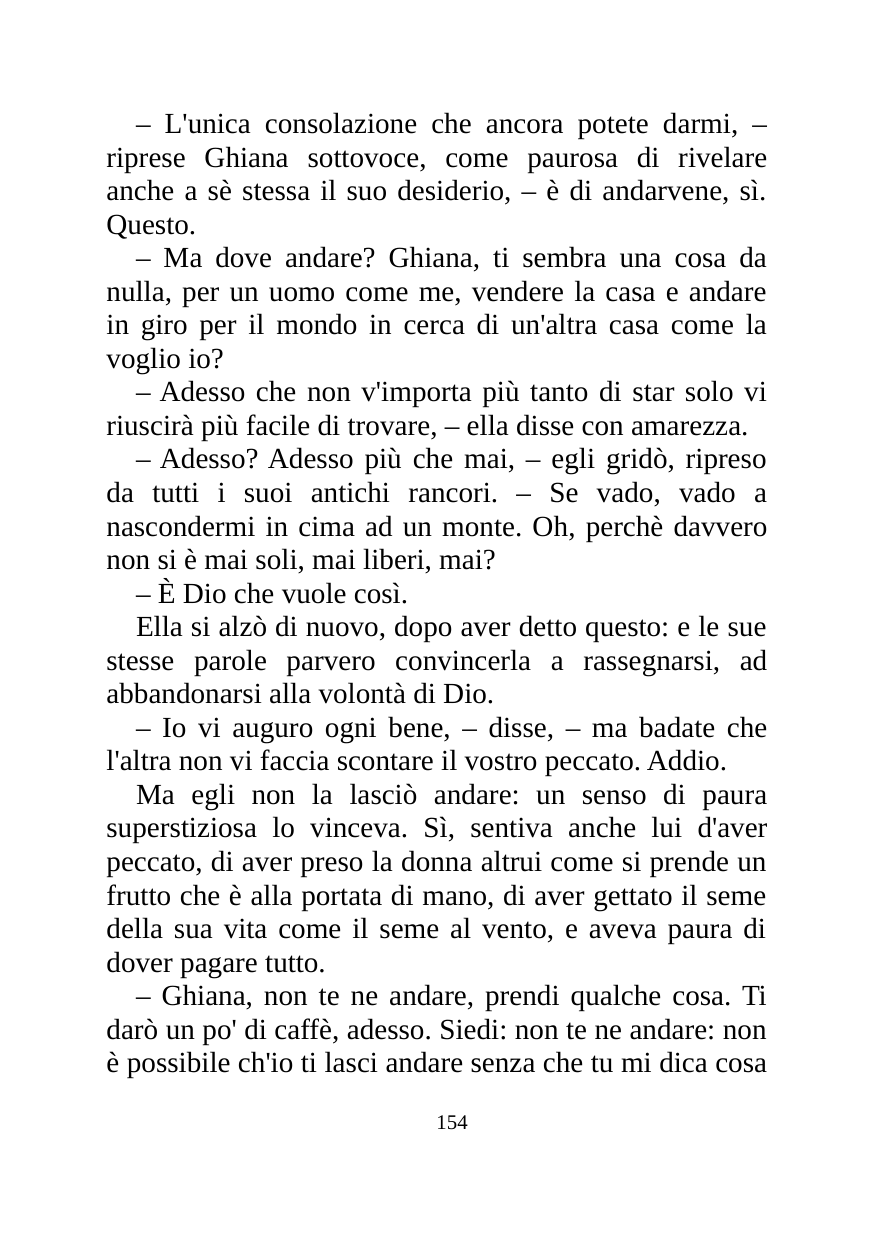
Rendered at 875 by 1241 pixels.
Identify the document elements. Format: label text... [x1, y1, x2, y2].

text – Ghiana, non te ne andare, prendi qualche cosa. Ti darò un po' di caffè, adesso. Siedi: non te ne andare: non è possibile ch'io ti lasci andare senza che tu mi dica cosa [106, 978, 768, 1079]
text – Ma dove andare? Ghiana, ti sembra una cosa da nulla, per un uomo come me, vendere la casa e andare in giro per il mondo in cerca di un'altra casa come la voglio io? [106, 240, 768, 374]
text – Adesso? Adesso più che mai, – egli gridò, ripreso da tutti i suoi antichi rancori. – Se vado, vado a nascondermi in cima ad un monte. Oh, perchè davvero non si è mai soli, mai liberi, mai? [106, 442, 768, 576]
text Ella si alzò di nuovo, dopo aver detto questo: e le sue stesse parole parvero convincerla a rassegnarsi, ad abbandonarsi alla volontà di Dio. [106, 609, 768, 710]
text – Io vi auguro ogni bene, – disse, – ma badate che l'altra non vi faccia scontare il vostro peccato. Addio. [106, 710, 768, 777]
text – L'unica consolazione che ancora potete darmi, – riprese Ghiana sottovoce, come paurosa di rivelare anche a sè stessa il suo desiderio, – è di andarvene, sì. Questo. [106, 106, 768, 240]
text Ma egli non la lasciò andare: un senso di paura superstiziosa lo vinceva. Sì, sentiva anche lui d'aver peccato, di aver preso la donna altrui come si prende un frutto che è alla portata di mano, di aver gettato il seme della sua vita come il seme al vento, e aveva paura di dover pagare tutto. [106, 777, 768, 978]
text – Adesso che non v'importa più tanto di star solo vi riuscirà più facile di trovare, – ella disse con amarezza. [106, 374, 768, 442]
text – È Dio che vuole così. [106, 576, 768, 609]
